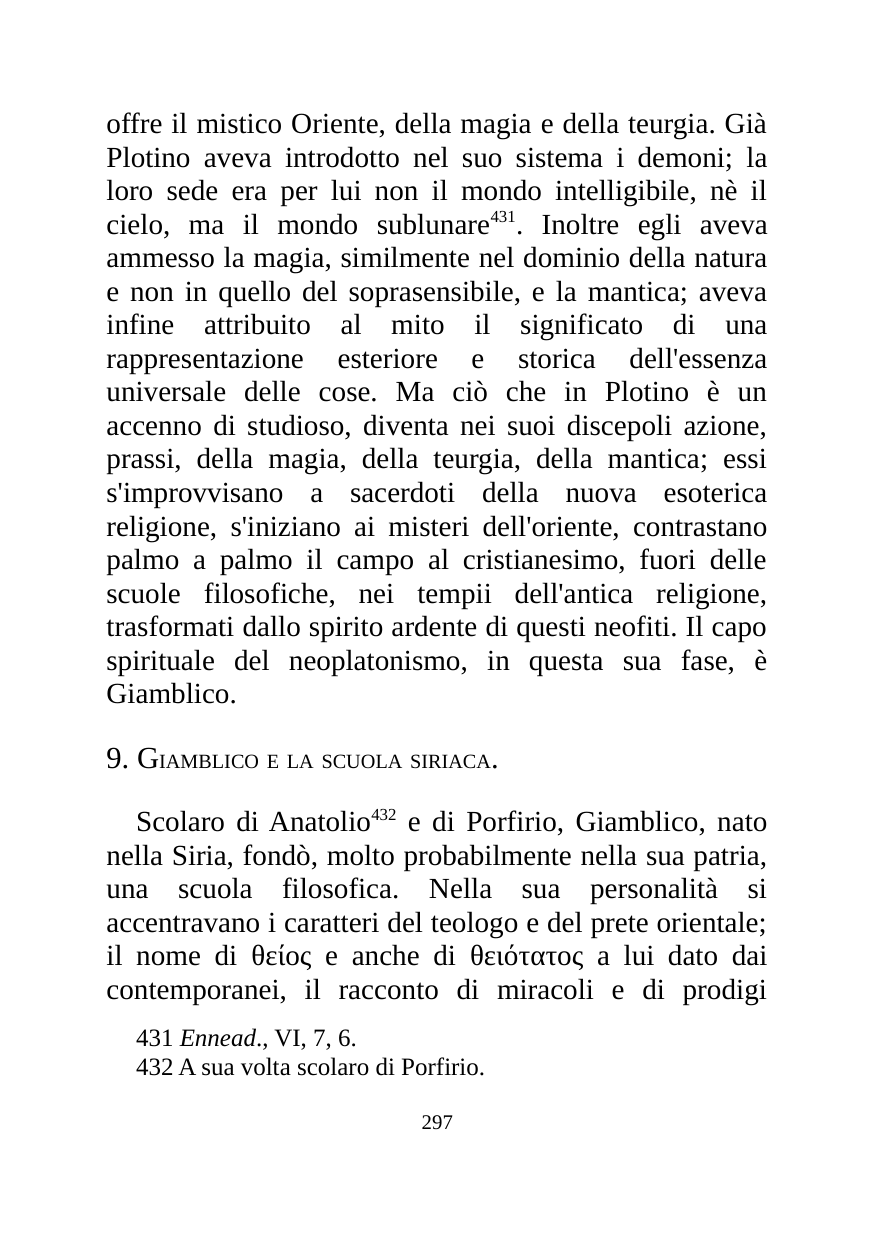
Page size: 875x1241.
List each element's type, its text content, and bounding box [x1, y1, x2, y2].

text A sua volta scolaro di Porfirio. [106, 1052, 768, 1080]
text Scolaro di Anatolio e di Porfirio, Giamblico, nato nella Siria, fondò, molto probabilmente nella sua patria, una scuola filosofica. Nella sua personalità si accentravano i caratteri del teologo e del prete orientale; il nome di θείος e anche di θειότατος a lui dato dai contemporanei, il racconto di miracoli e di prodigi [106, 804, 768, 1006]
subtitle 9. Giamblico e la scuola siriaca. [106, 739, 768, 775]
text Ennead., VI, 7, 6. [106, 1023, 768, 1052]
text offre il mistico Oriente, della magia e della teurgia. Già Plotino aveva introdotto nel suo sistema i demoni; la loro sede era per lui non il mondo intelligibile, nè il cielo, ma il mondo sublunare. Inoltre egli aveva ammesso la magia, similmente nel dominio della natura e non in quello del soprasensibile, e la mantica; aveva infine attribuito al mito il significato di una rappresentazione esteriore e storica dell'essenza universale delle cose. Ma ciò che in Plotino è un accenno di studioso, diventa nei suoi discepoli azione, prassi, della magia, della teurgia, della mantica; essi s'improvvisano a sacerdoti della nuova esoterica religione, s'iniziano ai misteri dell'oriente, contrastano palmo a palmo il campo al cristianesimo, fuori delle scuole filosofiche, nei tempii dell'antica religione, trasformati dallo spirito ardente di questi neofiti. Il capo spirituale del neoplatonismo, in questa sua fase, è Giamblico. [106, 106, 768, 710]
